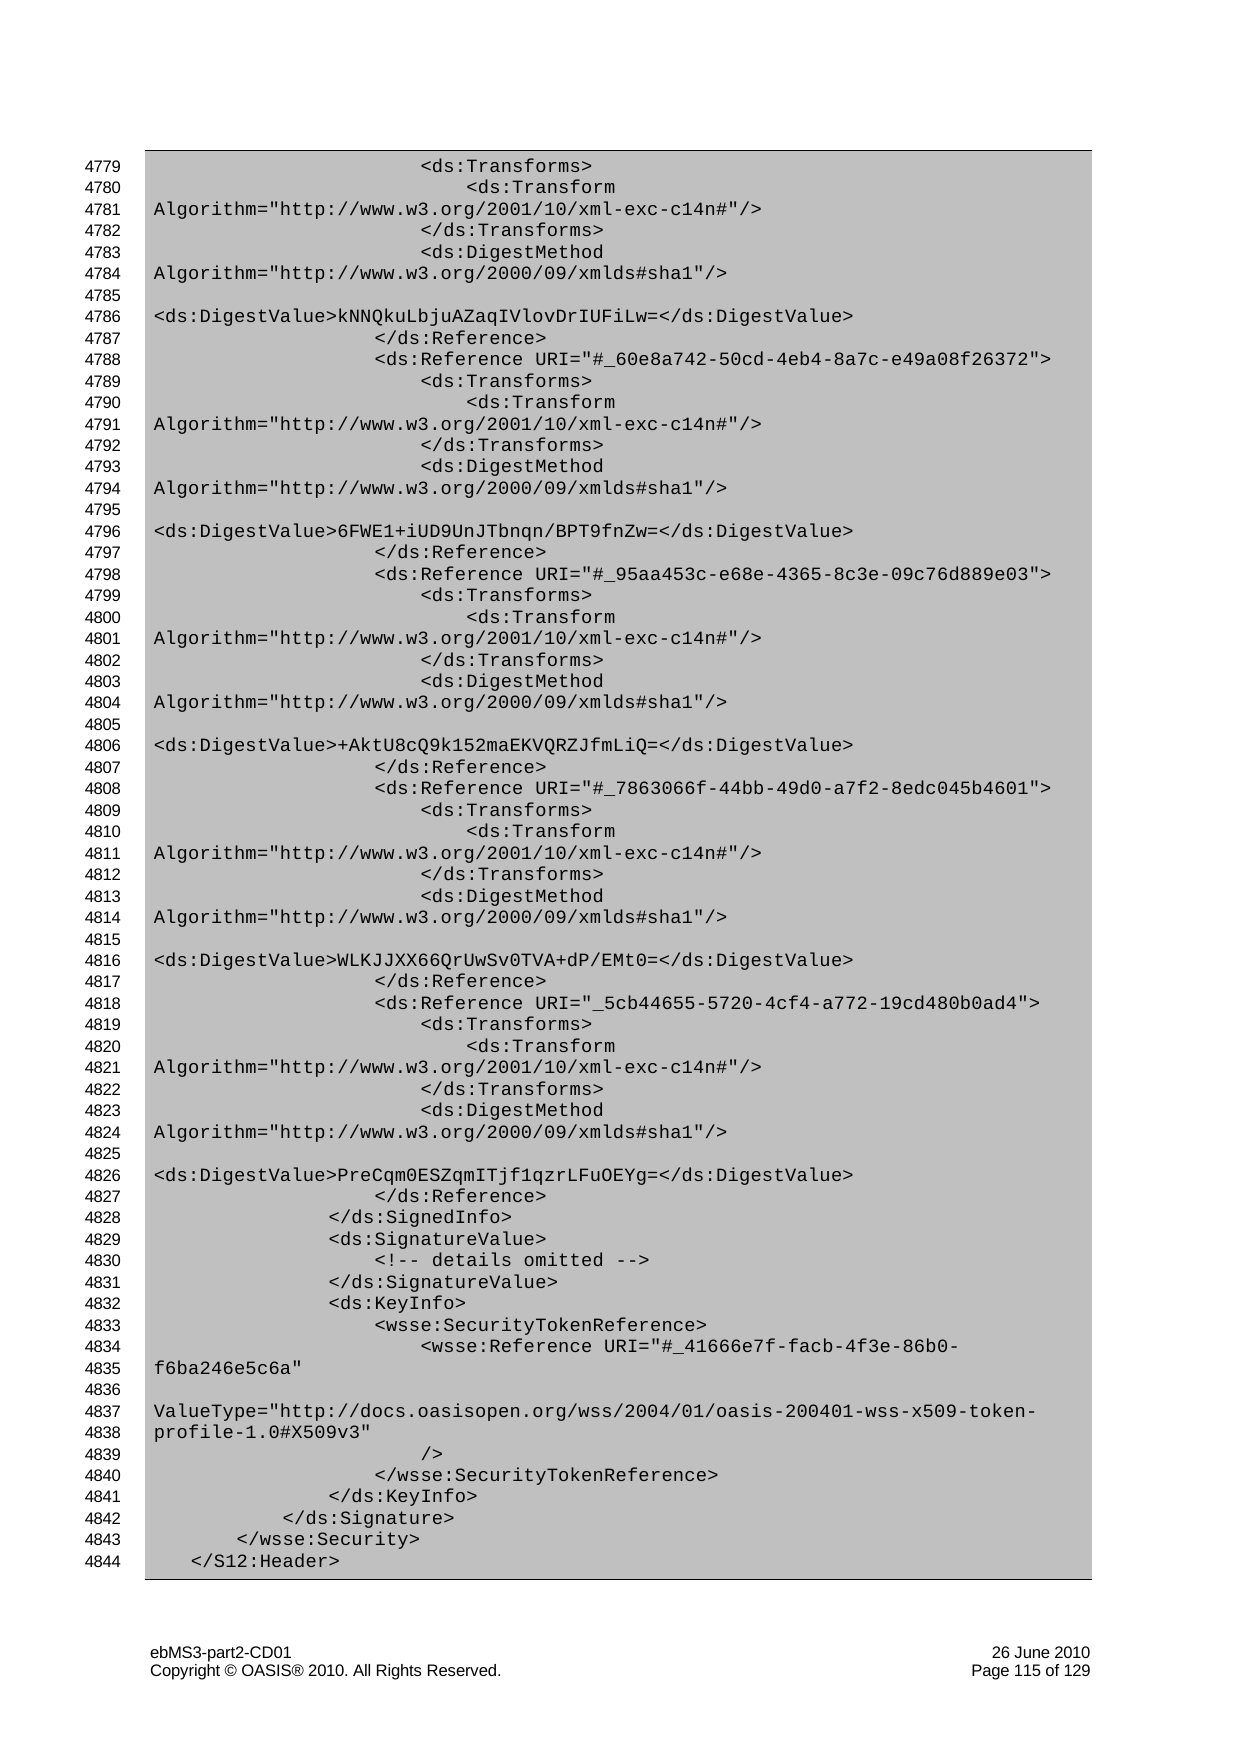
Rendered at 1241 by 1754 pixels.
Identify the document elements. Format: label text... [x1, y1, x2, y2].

text <ds:Reference URI="_5cb44655-5720-4cf4-a772-19cd480b0ad4"> [145, 987, 1092, 1008]
text <wsse:SecurityTokenReference> [145, 1309, 1092, 1330]
text </ds:Transforms> [145, 858, 1092, 879]
text /> [145, 1437, 1092, 1459]
text <ds:DigestValue>PreCqm0ESZqmITjf1qzrLFuOEYg=</ds:DigestValue> [145, 1137, 1092, 1180]
text <ds:KeyInfo> [145, 1287, 1092, 1309]
text <ds:DigestValue>+AktU8cQ9k152maEKVQRZJfmLiQ=</ds:DigestValue> [145, 708, 1092, 751]
text <ds:SignatureValue> [145, 1223, 1092, 1244]
text </ds:KeyInfo> [145, 1480, 1092, 1502]
text </wsse:Security> [145, 1523, 1092, 1545]
text <ds:DigestMethod Algorithm="http://www.w3.org/2000/09/xmlds#sha1"/> [145, 450, 1092, 493]
text </wsse:SecurityTokenReference> [145, 1459, 1092, 1480]
text <ds:Transform Algorithm="http://www.w3.org/2001/10/xml-exc-c14n#"/> [145, 386, 1092, 429]
text <ds:Transforms> [145, 364, 1092, 386]
text <ds:DigestValue>WLKJJXX66QrUwSv0TVA+dP/EMt0=</ds:DigestValue> [145, 922, 1092, 965]
text <ds:Transform Algorithm="http://www.w3.org/2001/10/xml-exc-c14n#"/> [145, 815, 1092, 858]
text </ds:Reference> [145, 322, 1092, 343]
text </ds:Transforms> [145, 429, 1092, 450]
text <ds:DigestValue>6FWE1+iUD9UnJTbnqn/BPT9fnZw=</ds:DigestValue> [145, 493, 1092, 536]
text </S12:Header> [145, 1545, 1092, 1579]
text ValueType="http://docs.oasisopen.org/wss/2004/01/oasis-200401-wss-x509-token-profile-1.0#X509v3" [145, 1373, 1092, 1437]
text <ds:Reference URI="#_60e8a742-50cd-4eb4-8a7c-e49a08f26372"> [145, 343, 1092, 364]
text </ds:SignatureValue> [145, 1266, 1092, 1287]
text <ds:DigestValue>kNNQkuLbjuAZaqIVlovDrIUFiLw=</ds:DigestValue> [145, 279, 1092, 322]
text </ds:Reference> [145, 1180, 1092, 1201]
text <ds:Transform Algorithm="http://www.w3.org/2001/10/xml-exc-c14n#"/> [145, 1030, 1092, 1073]
text </ds:Transforms> [145, 643, 1092, 665]
text <ds:DigestMethod Algorithm="http://www.w3.org/2000/09/xmlds#sha1"/> [145, 1094, 1092, 1137]
text <ds:Transforms> [145, 151, 1092, 171]
text <ds:DigestMethod Algorithm="http://www.w3.org/2000/09/xmlds#sha1"/> [145, 665, 1092, 708]
text <ds:Transform Algorithm="http://www.w3.org/2001/10/xml-exc-c14n#"/> [145, 171, 1092, 214]
text <ds:Reference URI="#_95aa453c-e68e-4365-8c3e-09c76d889e03"> [145, 558, 1092, 579]
text </ds:SignedInfo> [145, 1201, 1092, 1223]
text <ds:DigestMethod Algorithm="http://www.w3.org/2000/09/xmlds#sha1"/> [145, 236, 1092, 279]
text <ds:Transform Algorithm="http://www.w3.org/2001/10/xml-exc-c14n#"/> [145, 601, 1092, 643]
text <ds:Transforms> [145, 794, 1092, 815]
text <ds:Transforms> [145, 1008, 1092, 1030]
text <ds:Transforms> [145, 579, 1092, 601]
text <!-- details omitted --> [145, 1244, 1092, 1266]
text <ds:Reference URI="#_7863066f-44bb-49d0-a7f2-8edc045b4601"> [145, 772, 1092, 794]
text </ds:Reference> [145, 536, 1092, 558]
text </ds:Signature> [145, 1502, 1092, 1523]
text </ds:Reference> [145, 751, 1092, 772]
text </ds:Reference> [145, 965, 1092, 987]
text <ds:DigestMethod Algorithm="http://www.w3.org/2000/09/xmlds#sha1"/> [145, 879, 1092, 922]
text </ds:Transforms> [145, 1073, 1092, 1094]
text <wsse:Reference URI="#_41666e7f-facb-4f3e-86b0-f6ba246e5c6a" [145, 1330, 1092, 1373]
text </ds:Transforms> [145, 214, 1092, 236]
